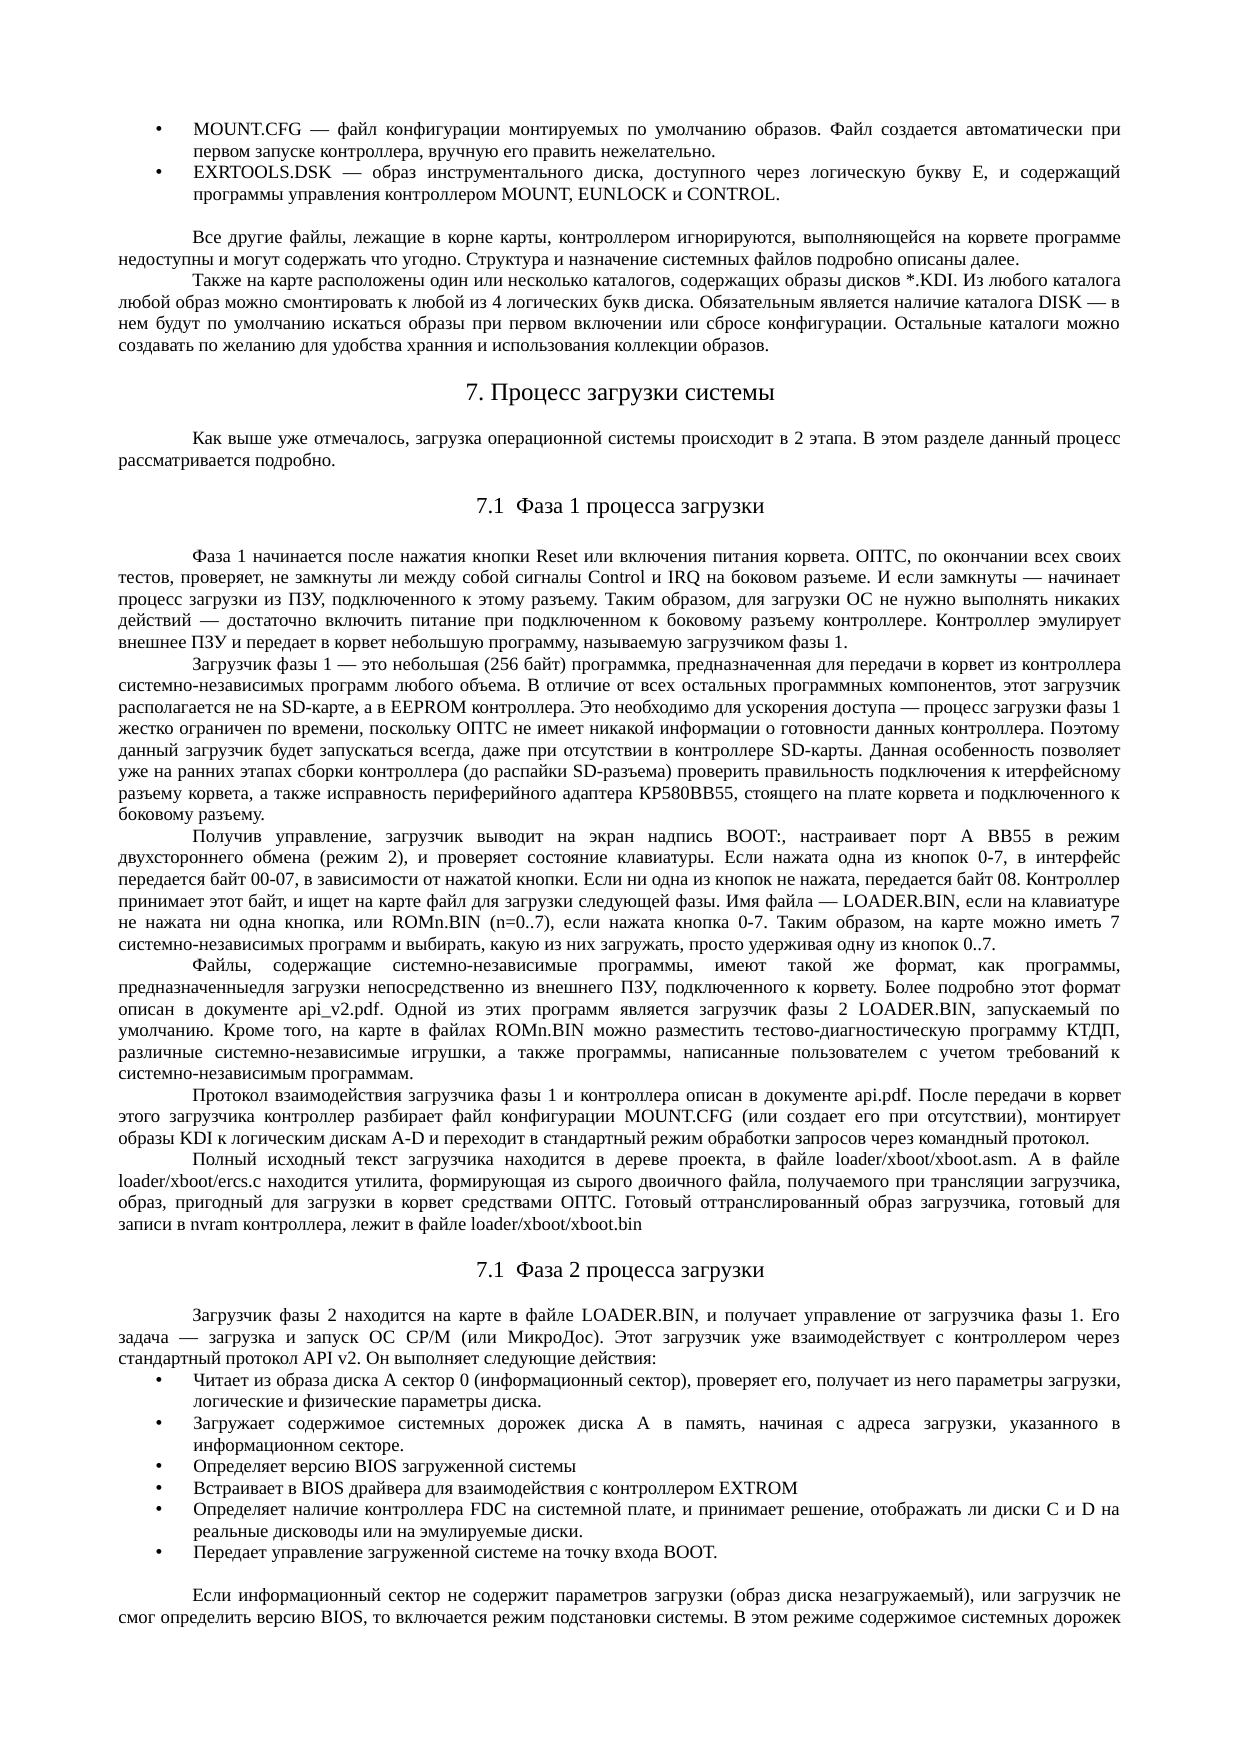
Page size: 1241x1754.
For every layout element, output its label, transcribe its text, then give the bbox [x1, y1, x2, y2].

text Протокол взаимодействия загрузчика фазы 1 и контроллера описан в документе api.pdf. После передачи в корвет этого загрузчика контроллер разбирает файл конфигурации MOUNT.CFG (или создает его при отсутствии), монтирует образы KDI к логическим дискам A-D и переходит в стандартный режим обработки запросов через командный протокол. [118, 1084, 1122, 1148]
text Если информационный сектор не содержит параметров загрузки (образ диска незагружаемый), или загрузчик не смог определить версию BIOS, то включается режим подстановки системы. В этом режиме содержимое системных дорожек [118, 1584, 1122, 1627]
list Читает из образа диска А сектор 0 (информационный сектор), проверяет его, получает из него параметры загрузки, логические и физические параметры диска. [156, 1369, 1122, 1412]
text 7.1 Фаза 2 процесса загрузки [118, 1256, 1122, 1282]
list Определяет наличие контроллера FDC на системной плате, и принимает решение, отображать ли диски C и D на реальные дисководы или на эмулируемые диски. [156, 1498, 1122, 1541]
text Получив управление, загрузчик выводит на экран надпись BOOT:, настраивает порт А ВВ55 в режим двухстороннего обмена (режим 2), и проверяет состояние клавиатуры. Если нажата одна из кнопок 0-7, в интерфейс передается байт 00-07, в зависимости от нажатой кнопки. Если ни одна из кнопок не нажата, передается байт 08. Контроллер принимает этот байт, и ищет на карте файл для загрузки следующей фазы. Имя файла — LOADER.BIN, если на клавиатуре не нажата ни одна кнопка, или ROMn.BIN (n=0..7), если нажата кнопка 0-7. Таким образом, на карте можно иметь 7 системно-независимых программ и выбирать, какую из них загружать, просто удерживая одну из кнопок 0..7. [118, 825, 1122, 954]
text Загрузчик фазы 1 — это небольшая (256 байт) программка, предназначенная для передачи в корвет из контроллера системно-независимых программ любого объема. В отличие от всех остальных программных компонентов, этот загрузчик располагается не на SD-карте, а в EEPROM контроллера. Это необходимо для ускорения доступа — процесс загрузки фазы 1 жестко ограничен по времени, поскольку ОПТС не имеет никакой информации о готовности данных контроллера. Поэтому данный загрузчик будет запускаться всегда, даже при отсутствии в контроллере SD-карты. Данная особенность позволяет уже на ранних этапах сборки контроллера (до распайки SD-разъема) проверить правильность подключения к итерфейсному разъему корвета, а также исправность периферийного адаптера КР580ВВ55, стоящего на плате корвета и подключенного к боковому разъему. [118, 652, 1122, 825]
list Определяет версию BIOS загруженной системы [156, 1455, 1122, 1477]
text 7.1 Фаза 1 процесса загрузки [118, 492, 1122, 518]
text Также на карте расположены один или несколько каталогов, содержащих образы дисков *.KDI. Из любого каталога любой образ можно смонтировать к любой из 4 логических букв диска. Обязательным является наличие каталога DISK — в нем будут по умолчанию искаться образы при первом включении или сбросе конфигурации. Остальные каталоги можно создавать по желанию для удобства хранния и использования коллекции образов. [118, 269, 1122, 355]
text Полный исходный текст загрузчика находится в дереве проекта, в файле loader/xboot/xboot.asm. А в файле loader/xboot/ercs.c находится утилита, формирующая из сырого двоичного файла, получаемого при трансляции загрузчика, образ, пригодный для загрузки в корвет средствами ОПТС. Готовый оттранслированный образ загрузчика, готовый для записи в nvram контроллера, лежит в файле loader/xboot/xboot.bin [118, 1148, 1122, 1234]
text Все другие файлы, лежащие в корне карты, контроллером игнорируются, выполняющейся на корвете программе недоступны и могут содержать что угодно. Структура и назначение системных файлов подробно описаны далее. [118, 226, 1122, 269]
list Передает управление загруженной системе на точку входа BOOT. [156, 1541, 1122, 1563]
list EXRTOOLS.DSK — образ инструментального диска, доступного через логическую букву Е, и содержащий программы управления контроллером MOUNT, EUNLOCK и CONTROL. [156, 161, 1122, 204]
text 7. Процесс загрузки системы [118, 377, 1122, 406]
list MOUNT.CFG — файл конфигурации монтируемых по умолчанию образов. Файл создается автоматически при первом запуске контроллера, вручную его править нежелательно. [156, 118, 1122, 161]
text Как выше уже отмечалось, загрузка операционной системы происходит в 2 этапа. В этом разделе данный процесс рассматривается подробно. [118, 427, 1122, 470]
list Загружает содержимое системных дорожек диска А в память, начиная с адреса загрузки, указанного в информационном секторе. [156, 1412, 1122, 1455]
text Файлы, содержащие системно-независимые программы, имеют такой же формат, как программы, предназначенныедля загрузки непосредственно из внешнего ПЗУ, подключенного к корвету. Более подробно этот формат описан в документе api_v2.pdf. Одной из этих программ является загрузчик фазы 2 LOADER.BIN, запускаемый по умолчанию. Кроме того, на карте в файлах ROMn.BIN можно разместить тестово-диагностическую программу КТДП, различные системно-независимые игрушки, а также программы, написанные пользователем с учетом требований к системно-независимым программам. [118, 954, 1122, 1084]
text Фаза 1 начинается после нажатия кнопки Reset или включения питания корвета. ОПТС, по окончании всех своих тестов, проверяет, не замкнуты ли между собой сигналы Control и IRQ на боковом разъеме. И если замкнуты — начинает процесс загрузки из ПЗУ, подключенного к этому разъему. Таким образом, для загрузки ОС не нужно выполнять никаких действий — достаточно включить питание при подключенном к боковому разъему контроллере. Контроллер эмулирует внешнее ПЗУ и передает в корвет небольшую программу, называемую загрузчиком фазы 1. [118, 544, 1122, 652]
text Загрузчик фазы 2 находится на карте в файле LOADER.BIN, и получает управление от загрузчика фазы 1. Его задача — загрузка и запуск ОС CP/M (или МикроДос). Этот загрузчик уже взаимодействует с контроллером через стандартный протокол API v2. Он выполняет следующие действия: [118, 1304, 1122, 1369]
list Встраивает в BIOS драйвера для взаимодействия с контроллером EXTROM [156, 1477, 1122, 1498]
